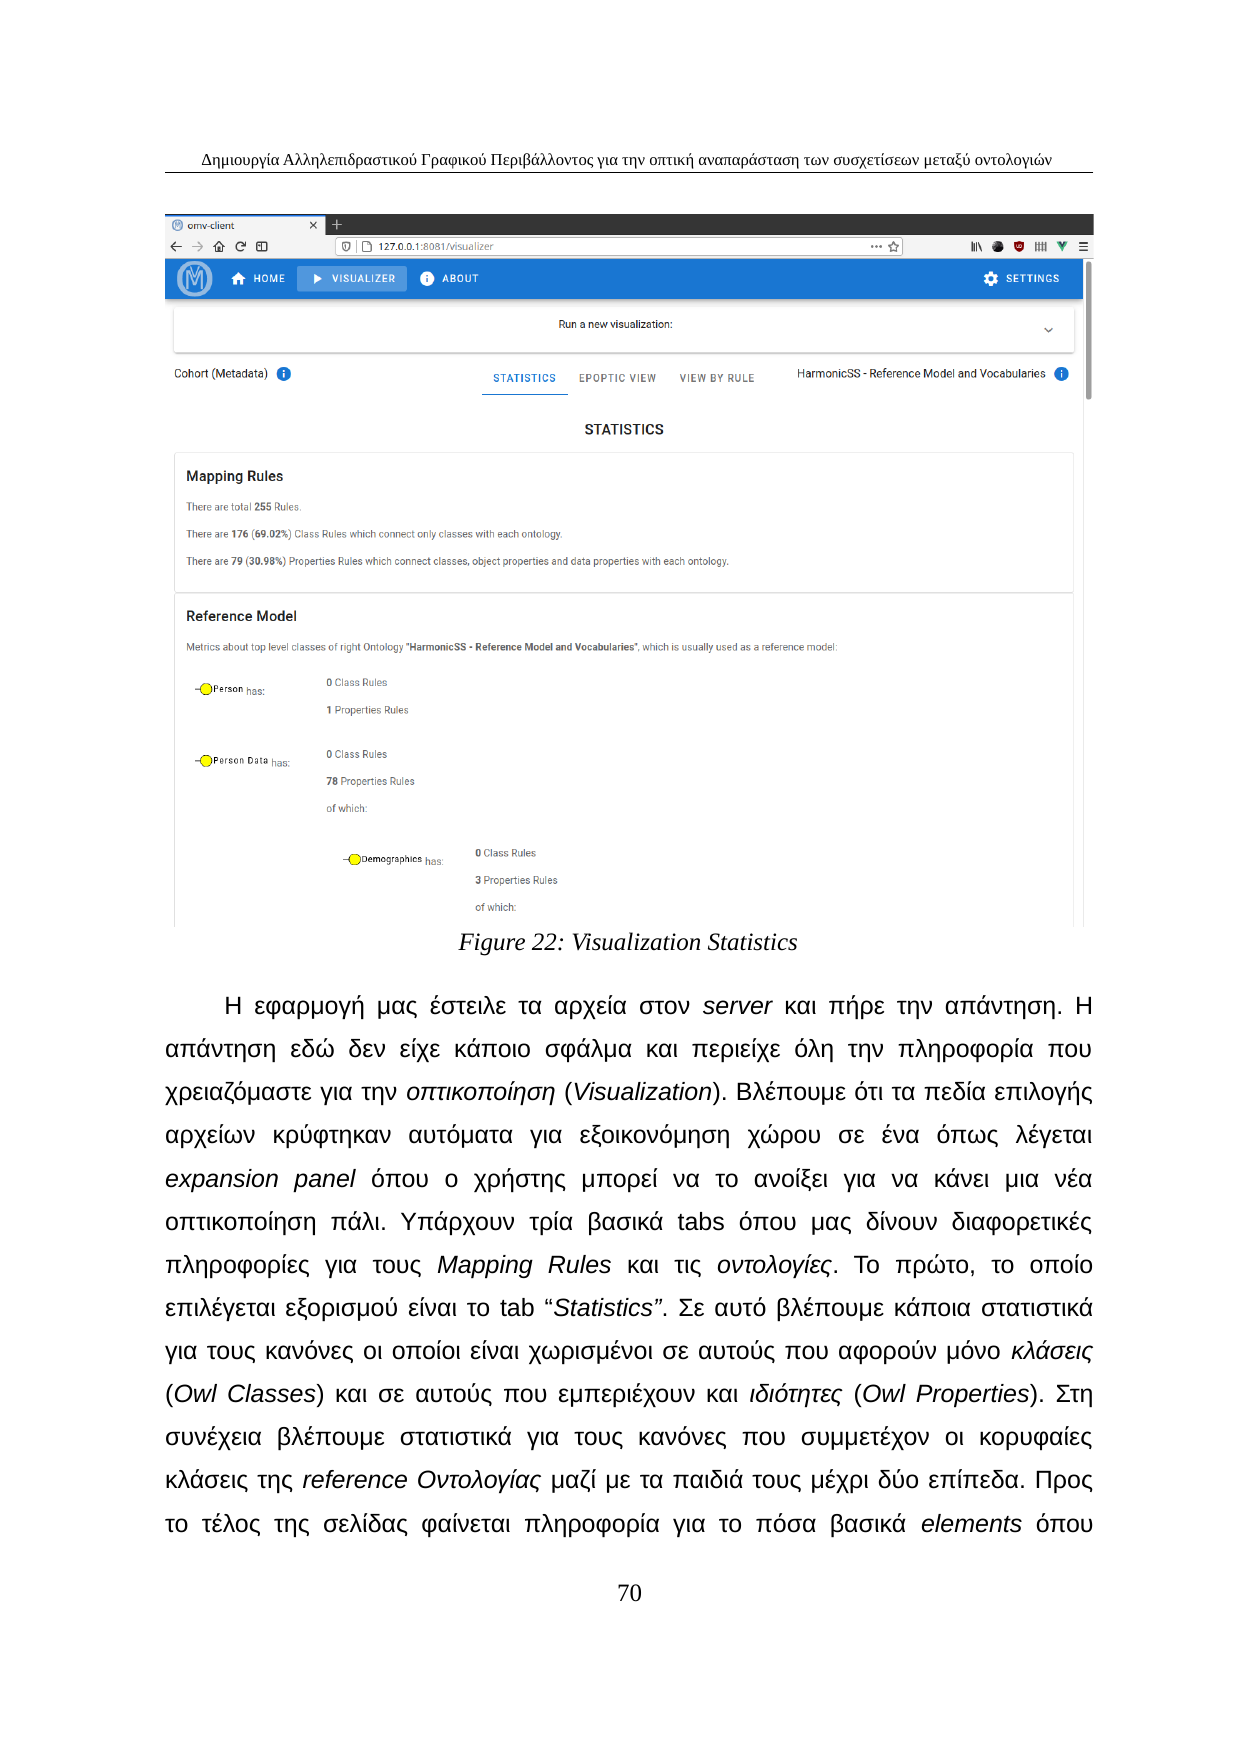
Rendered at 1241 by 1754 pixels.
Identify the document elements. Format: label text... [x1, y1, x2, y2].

picture [165, 214, 1094, 927]
text Η εφαρμογή μας έστειλε τα αρχεία στον server και πήρε την απάντηση. Η απάντηση εδώ δεν είχε κάποιο σφάλμα και περιείχε όλη την πληροφορία που χρειαζόμαστε για την οπτικοποίηση (Visualization). Βλέπουμε ότι τα πεδία επιλογής αρχείων κρύφτηκαν αυτόματα για εξοικονόμηση χώρου σε ένα όπως λέγεται expansion panel όπου ο χρήστης μπορεί να το ανοίξει για να κάνει μια νέα οπτικοποίηση πάλι. Υπάρχουν τρία βασικά tabs όπου μας δίνουν διαφορετικές πληροφορίες για τους Mapping Rules και τις οντολογίες. Το πρώτο, το οποίο επιλέγεται εξορισμού είναι το tab “Statistics”. Σε αυτό βλέπουμε κάποια στατιστικά για τους κανόνες οι οποίοι είναι χωρισμένοι σε αυτούς που αφορούν μόνο κλάσεις (Owl Classes) και σε αυτούς που εμπεριέχουν και ιδιότητες (Owl Properties). Στη συνέχεια βλέπουμε στατιστικά για τους κανόνες που συμμετέχον οι κορυφαίες κλάσεις της reference Οντολογίας μαζί με τα παιδιά τους μέχρι δύο επίπεδα. Προς το τέλος της σελίδας φαίνεται πληροφορία για το πόσα βασικά elements όπου [165, 991, 1093, 1537]
text Figure 22: Visualization Statistics [165, 927, 1093, 956]
